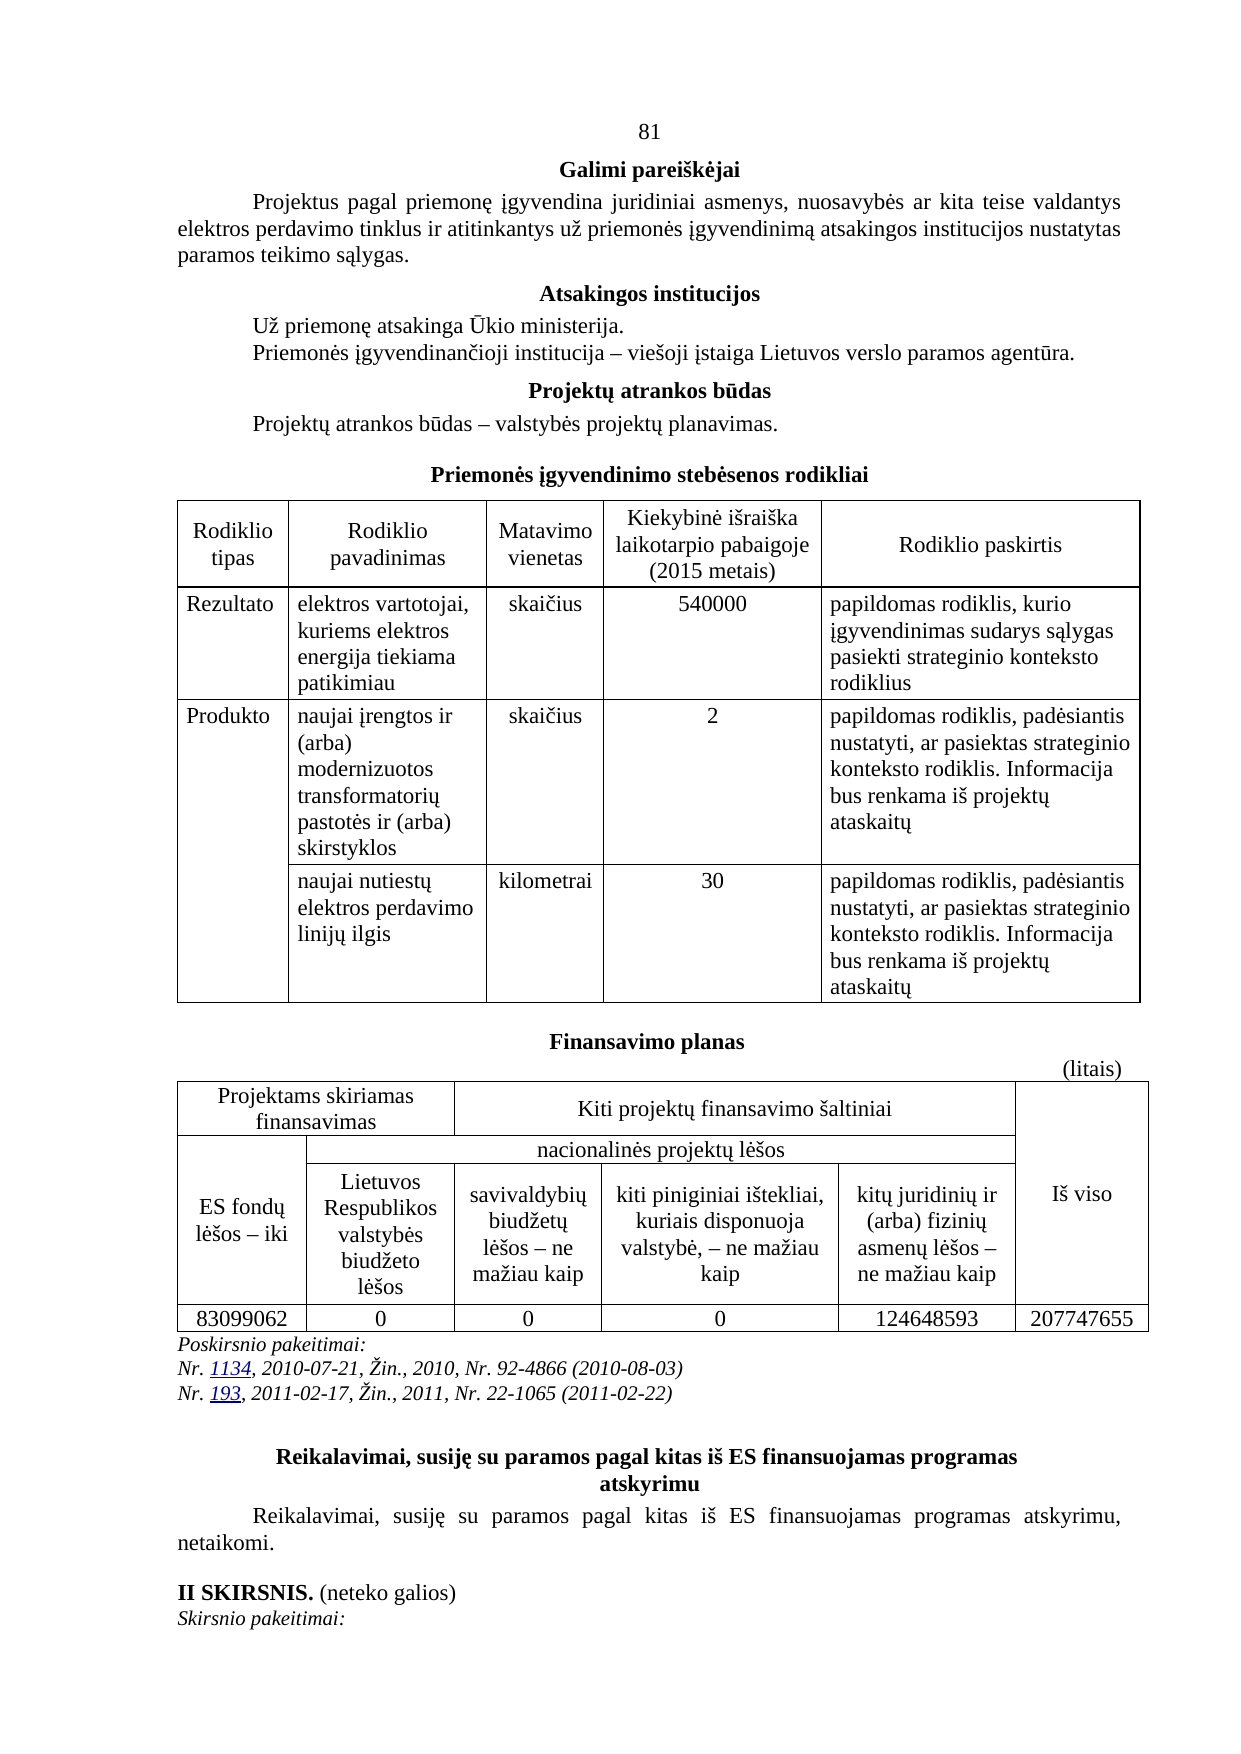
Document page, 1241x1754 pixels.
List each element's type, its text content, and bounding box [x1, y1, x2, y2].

text II SKIRSNIS. (neteko galios) [177, 1579, 1122, 1605]
table_cell 0 [602, 1305, 838, 1331]
table_cell 30 [604, 865, 821, 1002]
table_cell nacionalinės projektų lėšos [307, 1136, 1015, 1163]
text Nr. 193, 2011-02-17, Žin., 2011, Nr. 22-1065 (2011-02-22) [177, 1380, 1122, 1404]
table_header Rodiklio paskirtis [822, 501, 1139, 586]
table_cell kitų juridinių ir (arba) fizinių asmenų lėšos –ne mažiau kaip [839, 1164, 1015, 1304]
table_cell ES fondų lėšos – iki [178, 1136, 306, 1304]
table_cell papildomas rodiklis, padėsiantis nustatyti, ar pasiektas strateginio konteksto rodiklis. Informacija bus renkama iš projektų ataskaitų [822, 700, 1139, 864]
table_cell Lietuvos Respublikos valstybės biudžeto lėšos [307, 1164, 454, 1304]
table_header Projektams skiriamas finansavimas [178, 1082, 454, 1135]
text Atsakingos institucijos [177, 280, 1122, 306]
table_cell 0 [455, 1305, 601, 1331]
table_cell 2 [604, 700, 821, 864]
table_header Kiti projektų finansavimo šaltiniai [455, 1082, 1015, 1135]
table_header Rodiklio pavadinimas [289, 501, 486, 586]
table_header Matavimo vienetas [487, 501, 603, 586]
text Projektų atrankos būdas [177, 378, 1122, 404]
text Nr. 1134, 2010-07-21, Žin., 2010, Nr. 92-4866 (2010-08-03) [177, 1356, 1122, 1380]
text Priemonės įgyvendinimo stebėsenos rodikliai [177, 462, 1122, 488]
table_cell papildomas rodiklis, kurio įgyvendinimas sudarys sąlygas pasiekti strateginio konteksto rodiklius [822, 588, 1139, 699]
text Reikalavimai, susiję su paramos pagal kitas iš ES finansuojamas programas atskyrimu [177, 1417, 1122, 1496]
table_cell 124648593 [839, 1305, 1015, 1331]
table_cell elektros vartotojai, kuriems elektros energija tiekiama patikimiau [289, 588, 486, 699]
table_cell 0 [307, 1305, 454, 1331]
table_cell skaičius [487, 588, 603, 699]
text Projektų atrankos būdas – valstybės projektų planavimas. [177, 410, 1122, 437]
text Reikalavimai, susiję su paramos pagal kitas iš ES finansuojamas programas atskyrimu, netaikomi. [177, 1502, 1122, 1555]
table_cell savivaldybių biudžetų lėšos – ne mažiau kaip [455, 1164, 601, 1304]
text Finansavimo planas [177, 1028, 1122, 1055]
table_cell papildomas rodiklis, padėsiantis nustatyti, ar pasiektas strateginio konteksto rodiklis. Informacija bus renkama iš projektų ataskaitų [822, 865, 1139, 1002]
text Skirsnio pakeitimai: [177, 1605, 1122, 1629]
table_cell naujai nutiestų elektros perdavimo linijų ilgis [289, 865, 486, 1002]
table_cell 207747655 [1016, 1305, 1148, 1331]
text Poskirsnio pakeitimai: [177, 1332, 1122, 1356]
table_header Rodiklio tipas [178, 501, 288, 586]
text Priemonės įgyvendinančioji institucija – viešoji įstaiga Lietuvos verslo paramos agentūra. [177, 339, 1122, 365]
table_header Kiekybinė išraiška laikotarpio pabaigoje (2015 metais) [604, 501, 821, 586]
text Už priemonę atsakinga Ūkio ministerija. [177, 312, 1122, 339]
table_cell 540000 [604, 588, 821, 699]
table_cell kilometrai [487, 865, 603, 1002]
table_cell skaičius [487, 700, 603, 864]
table_header Iš viso [1016, 1082, 1148, 1304]
table_cell 83099062 [178, 1305, 306, 1331]
text Projektus pagal priemonę įgyvendina juridiniai asmenys, nuosavybės ar kita teise valdantys elektros perdavimo tinklus ir atitinkantys už priemonės įgyvendinimą atsakingos institucijos nustatytas paramos teikimo sąlygas. [177, 188, 1122, 267]
list (litais) [177, 1055, 1122, 1081]
table_cell kiti piniginiai ištekliai, kuriais disponuoja valstybė, – ne mažiau kaip [602, 1164, 838, 1304]
text Galimi pareiškėjai [177, 156, 1122, 182]
table_cell naujai įrengtos ir (arba) modernizuotos transformatorių pastotės ir (arba) skirstyklos [289, 700, 486, 864]
table_cell Produkto [178, 700, 288, 1002]
table_cell Rezultato [178, 588, 288, 699]
